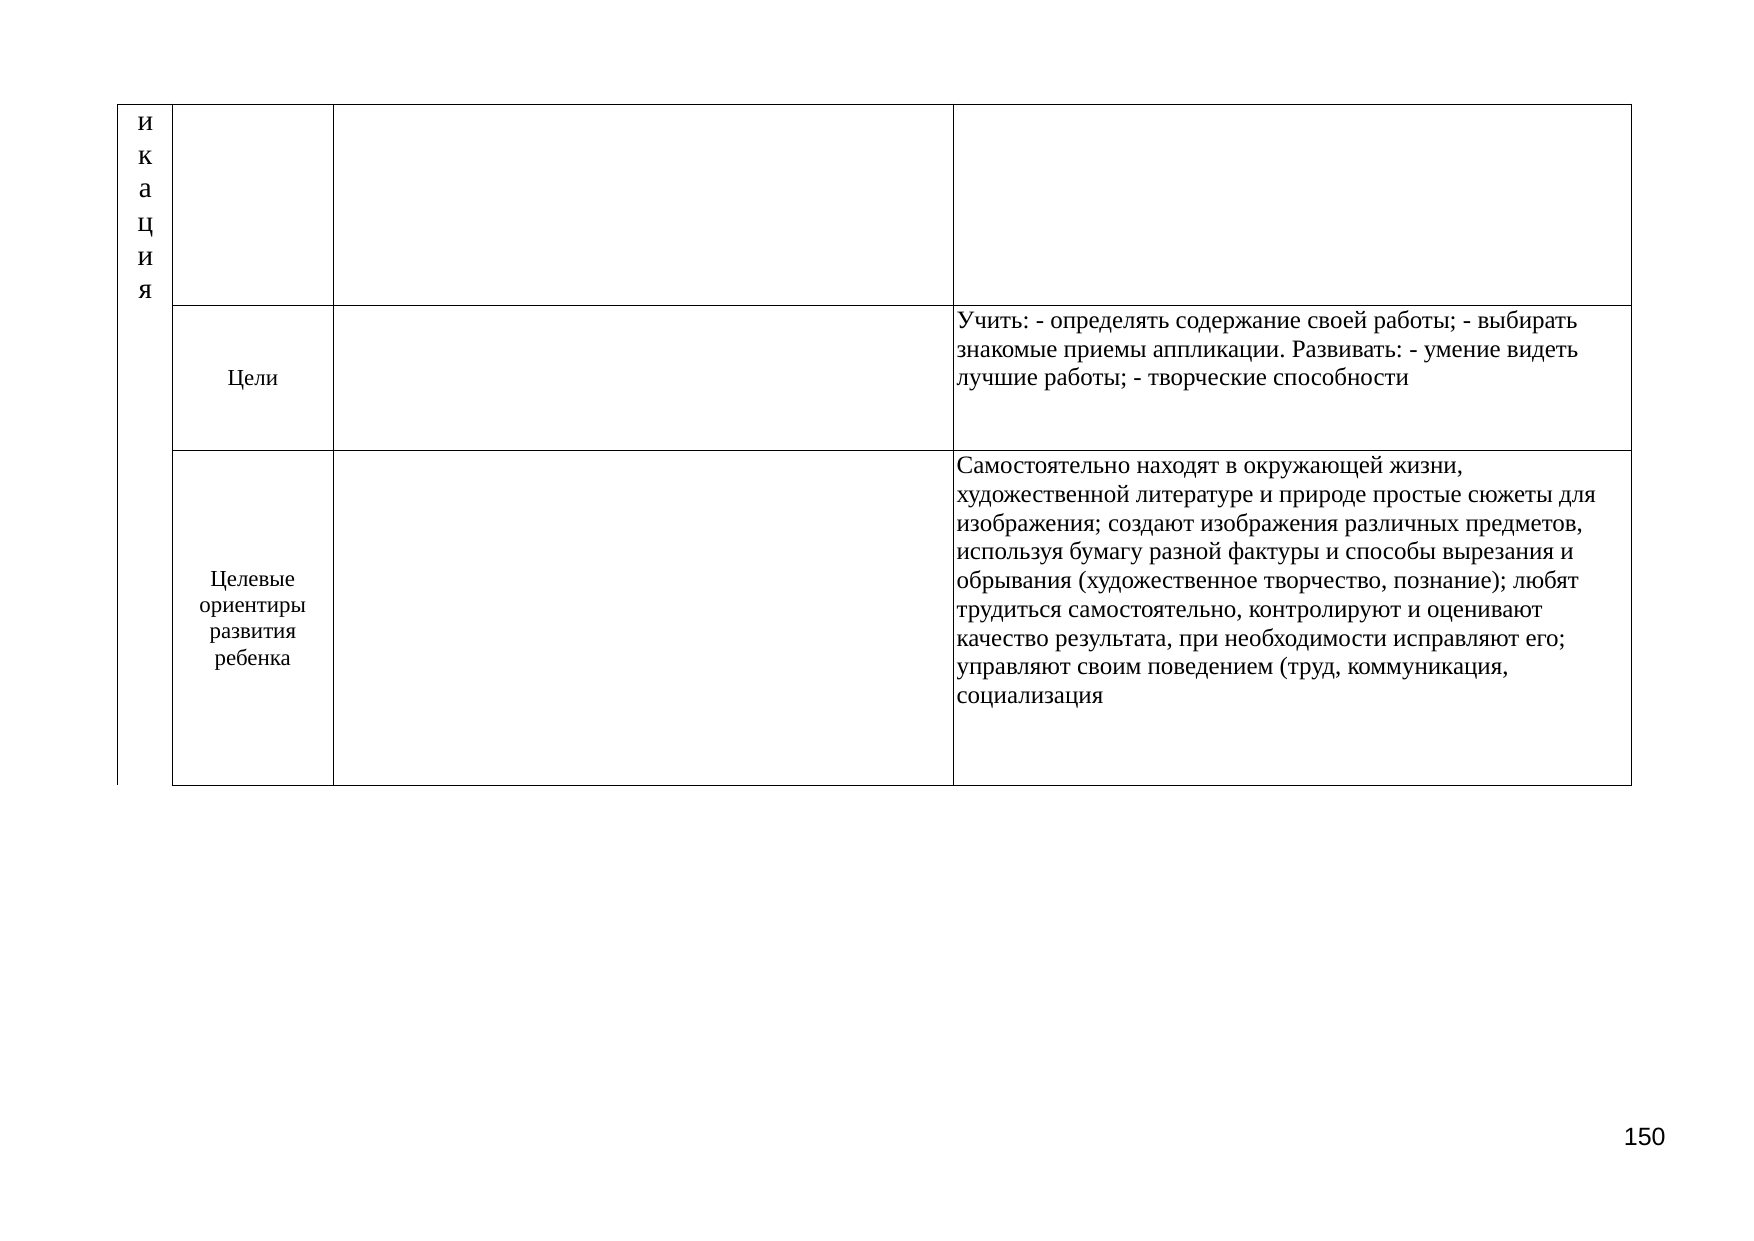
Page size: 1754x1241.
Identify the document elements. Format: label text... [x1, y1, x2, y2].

table_cell Целевые ориентиры развития ребенка [173, 451, 333, 785]
table_header [334, 105, 953, 305]
table_cell [118, 305, 172, 450]
table_header [954, 105, 1631, 305]
table_cell [334, 451, 953, 785]
table_cell Учить: - определять содержание своей работы; - выбирать знакомые приемы аппликации. Развивать: - умение видеть лучшие работы; - творческие способности [954, 306, 1631, 450]
table_header [173, 105, 333, 305]
table_cell Самостоятельно находят в окружающей жизни, художественной литературе и природе простые сюжеты для изображения; создают изображения различных предметов, используя бумагу разной фактуры и способы вырезания и обрывания (художественное творчество, познание); любят трудиться самостоятельно, контролируют и оценивают качество результата, при необходимости исправляют его; управляют своим поведением (труд, коммуникация, социализация [954, 451, 1631, 785]
table_cell [334, 306, 953, 450]
table_cell [118, 450, 172, 785]
table_cell Цели [173, 306, 333, 450]
table_header икация [118, 105, 172, 305]
